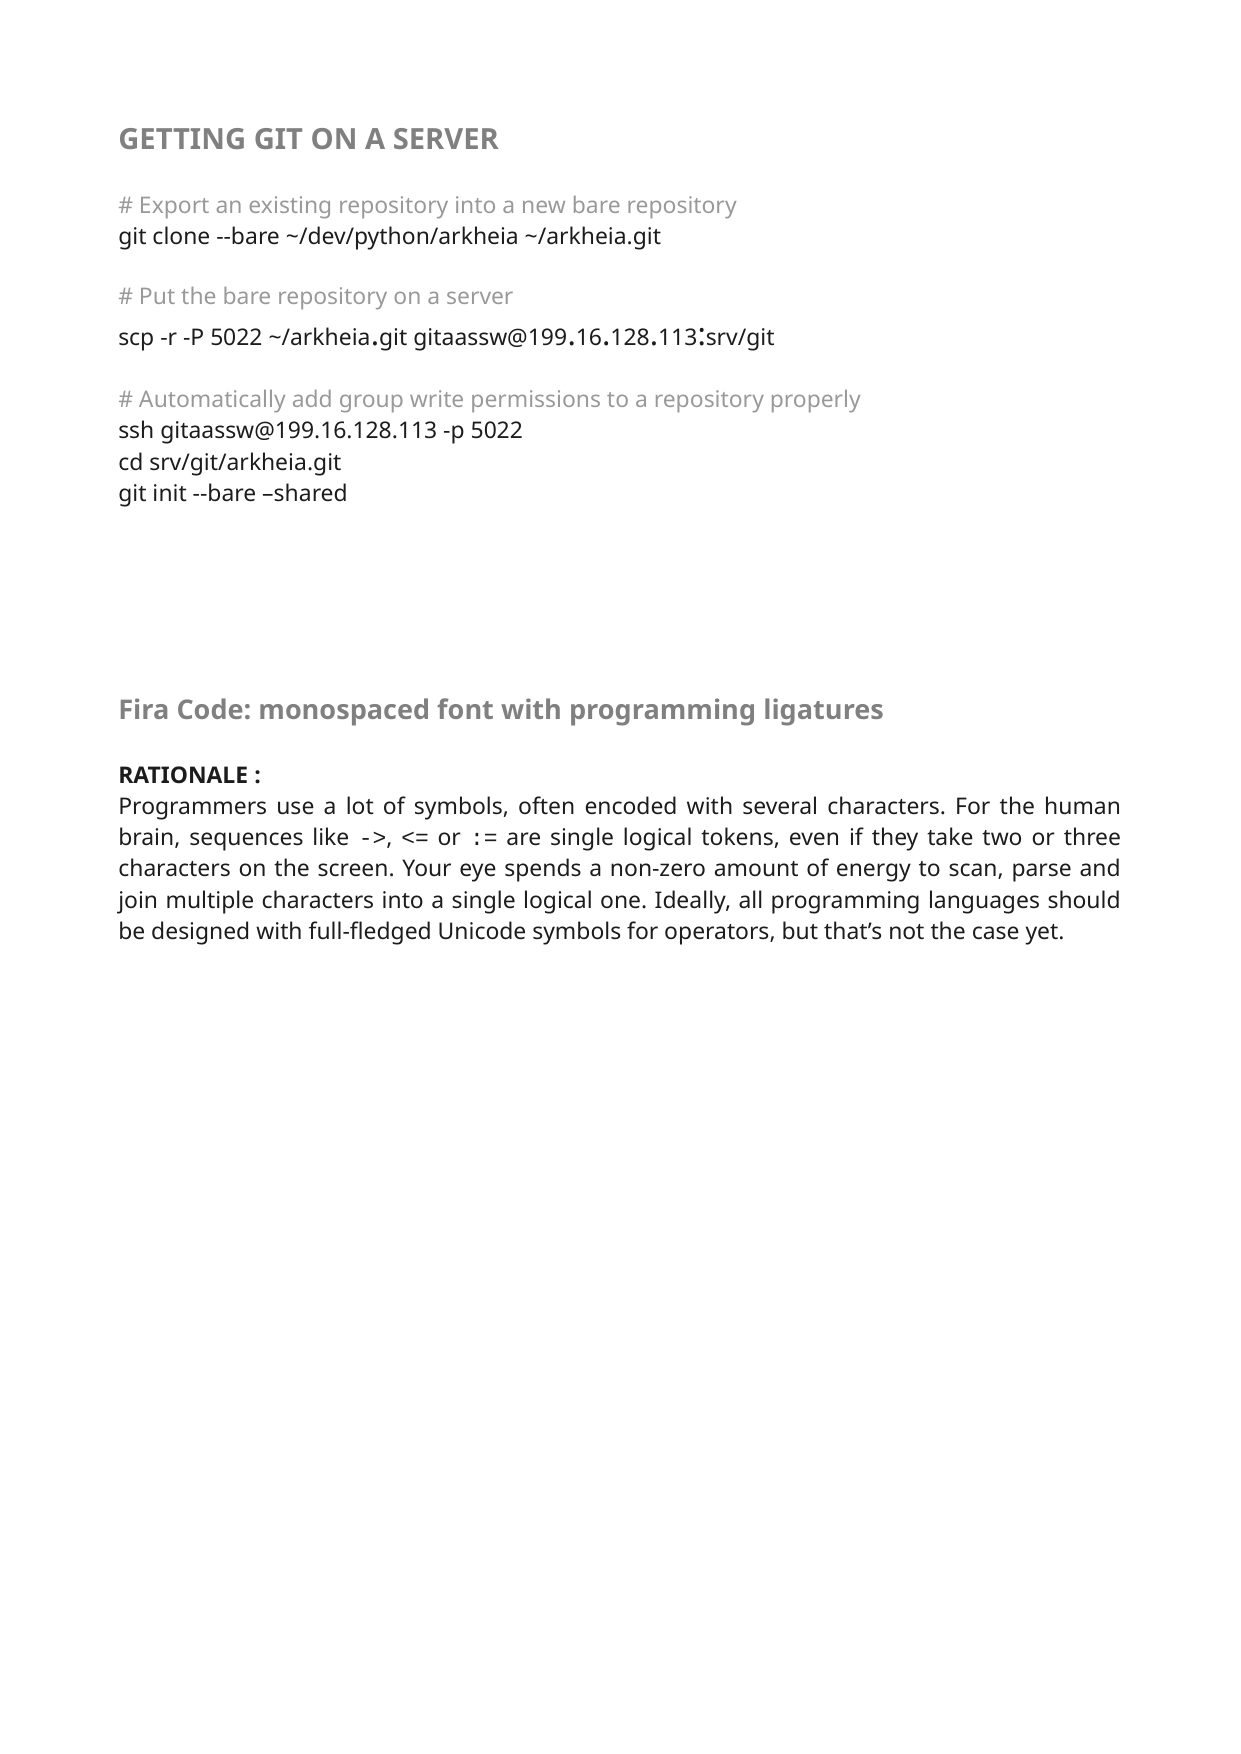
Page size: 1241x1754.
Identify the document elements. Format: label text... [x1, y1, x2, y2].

text git clone --bare ~/dev/python/arkheia ~/arkheia.git [118, 220, 1122, 252]
text git init --bare –shared [118, 477, 1122, 508]
text cd srv/git/arkheia.git [118, 445, 1122, 477]
text scp -r -P 5022 ~/arkheia.git gitaassw@199.16.128.113:srv/git [118, 312, 1122, 354]
text # Automatically add group write permissions to a repository properly [118, 383, 1122, 414]
text # Export an existing repository into a new bare repository [118, 189, 1122, 220]
text RATIONALE : [118, 758, 1122, 790]
text ssh gitaassw@199.16.128.113 -p 5022 [118, 414, 1122, 445]
text GETTING GIT ON A SERVER [118, 118, 1122, 158]
text Programmers use a lot of symbols, often encoded with several characters. For the human brain, sequences like ->, <= or := are single logical tokens, even if they take two or three characters on the screen. Your eye spends a non-zero amount of energy to scan, parse and join multiple characters into a single logical one. Ideally, all programming languages should be designed with full-fledged Unicode symbols for operators, but that’s not the case yet. [118, 790, 1122, 946]
text # Put the bare repository on a server [118, 280, 1122, 312]
text Fira Code: monospaced font with programming ligatures [118, 690, 1122, 727]
